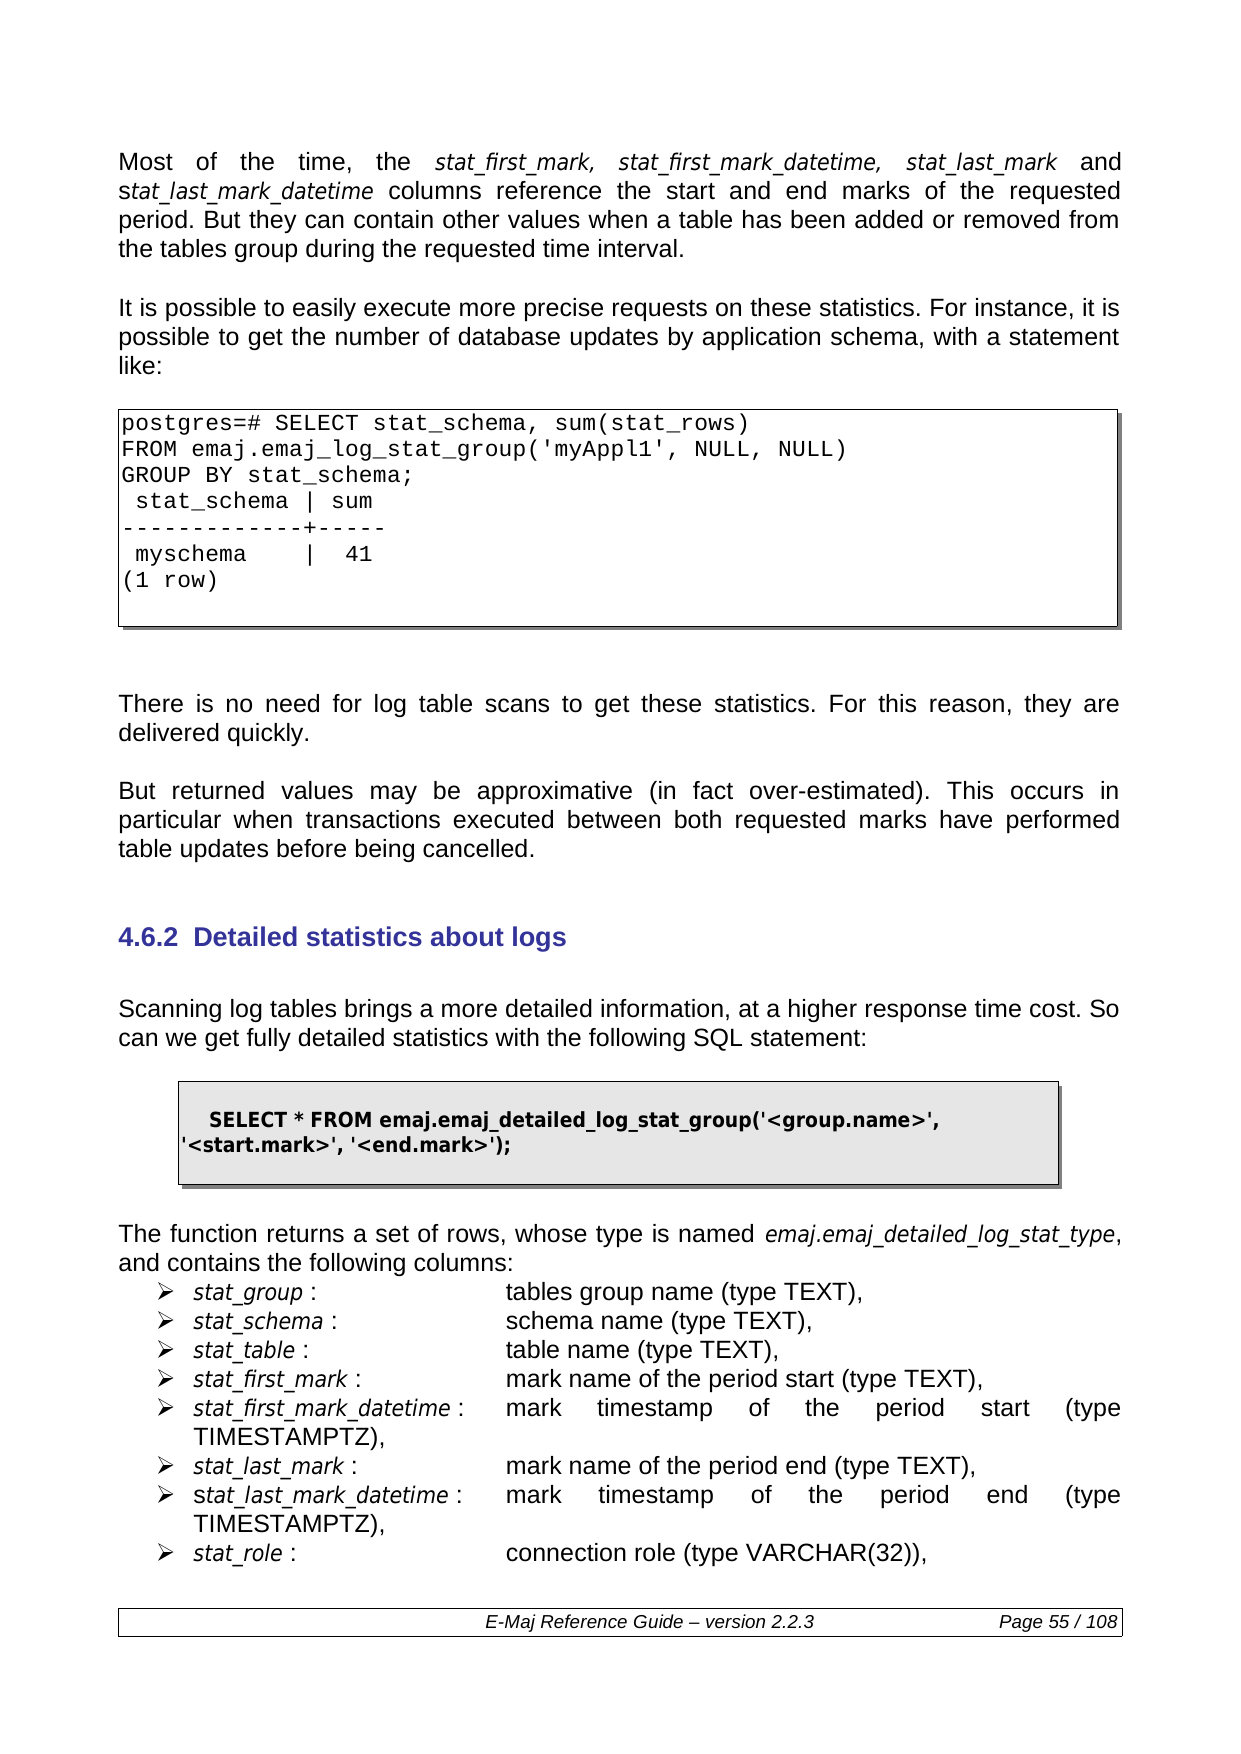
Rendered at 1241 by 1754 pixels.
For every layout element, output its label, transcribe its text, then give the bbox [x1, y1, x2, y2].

text postgres=# SELECT stat_schema, sum(stat_rows) [119, 410, 1117, 435]
list stat_table : table name (type TEXT), [156, 1335, 1122, 1364]
list stat_first_mark_datetime : mark timestamp of the period start (type TIMESTAMPTZ), [156, 1393, 1122, 1451]
text Most of the time, the stat_first_mark, stat_first_mark_datetime, stat_last_mark and stat_last_mark_datetime columns reference the start and end marks of the requested period. But they can contain other values when a table has been added or removed from the tables group during the requested time interval. [118, 147, 1122, 263]
text But returned values may be approximative (in fact over-estimated). This occurs in particular when transactions executed between both requested marks have performed table updates before being cancelled. [118, 776, 1122, 863]
list stat_last_mark_datetime : mark timestamp of the period end (type TIMESTAMPTZ), [156, 1480, 1122, 1538]
text It is possible to easily execute more precise requests on these statistics. For instance, it is possible to get the number of database updates by application schema, with a statement like: [118, 292, 1122, 380]
list stat_role : connection role (type VARCHAR(32)), [156, 1538, 1122, 1567]
text There is no need for log table scans to get these statistics. For this reason, they are delivered quickly. [118, 688, 1122, 747]
text Scanning log tables brings a more detailed information, at a higher response time cost. So can we get fully detailed statistics with the following SQL statement: [118, 993, 1122, 1052]
text The function returns a set of rows, whose type is named emaj.emaj_detailed_log_stat_type, and contains the following columns: [118, 1218, 1122, 1277]
text (1 row) [119, 565, 1117, 594]
list stat_schema : schema name (type TEXT), [156, 1306, 1122, 1335]
text -------------+----- [119, 513, 1117, 539]
text myschema | 41 [119, 539, 1117, 565]
subtitle Detailed statistics about logs [118, 921, 1122, 952]
text FROM emaj.emaj_log_stat_group('myAppl1', NULL, NULL) [119, 435, 1117, 461]
list stat_group : tables group name (type TEXT), [156, 1277, 1122, 1306]
list stat_last_mark : mark name of the period end (type TEXT), [156, 1451, 1122, 1480]
text SELECT * FROM emaj.emaj_detailed_log_stat_group('<group.name>', '<start.mark>', '<end.mark>'); [179, 1105, 1058, 1154]
list stat_first_mark : mark name of the period start (type TEXT), [156, 1364, 1122, 1393]
text GROUP BY stat_schema; [119, 461, 1117, 487]
text stat_schema | sum [119, 487, 1117, 513]
